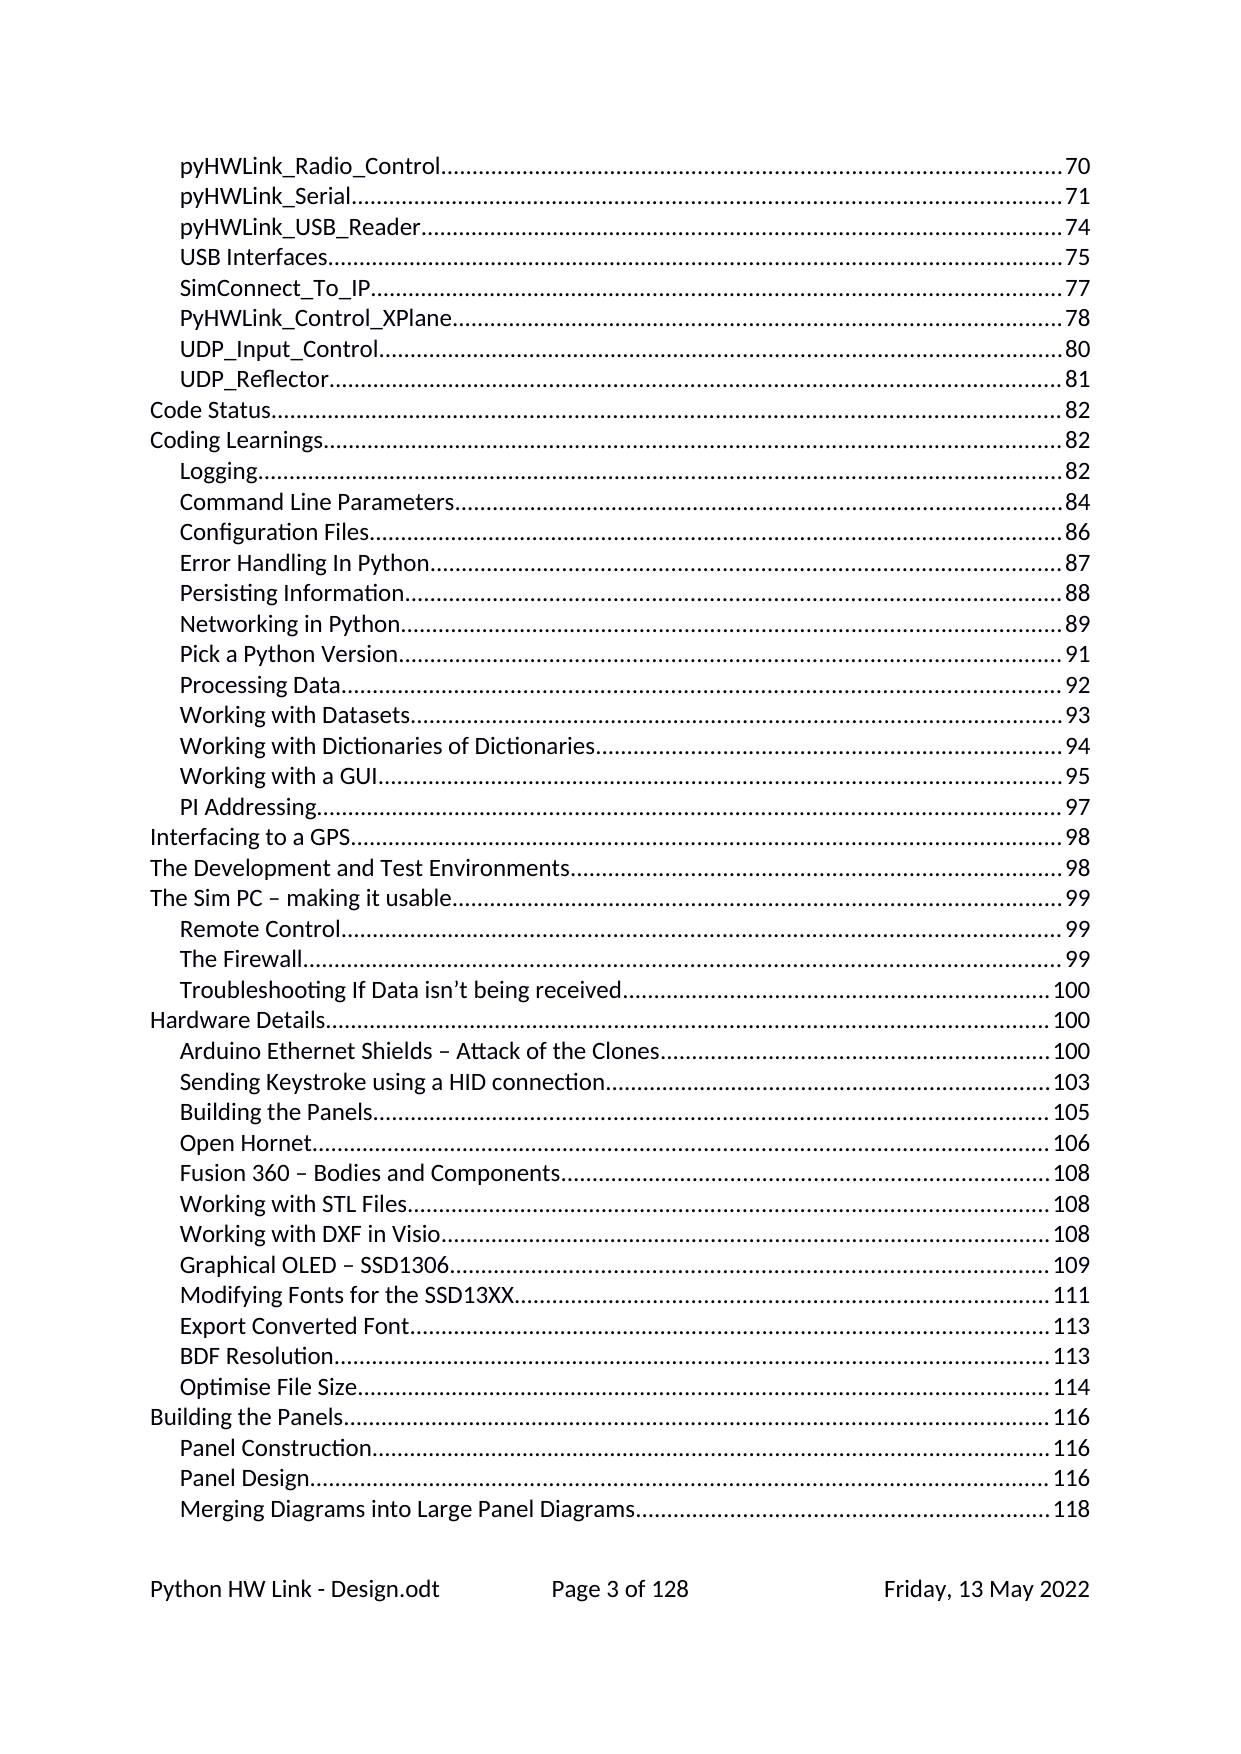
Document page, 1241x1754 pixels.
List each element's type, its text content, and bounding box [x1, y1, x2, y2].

text The Sim PC – making it usable 99 [150, 882, 1090, 913]
text Interfacing to a GPS 98 [150, 821, 1090, 852]
text Working with Dictionaries of Dictionaries 94 [179, 730, 1090, 760]
text Open Hornet 106 [179, 1127, 1090, 1157]
text Error Handling In Python 87 [179, 547, 1090, 577]
text Pick a Python Version 91 [179, 638, 1090, 669]
text Optimise File Size 114 [179, 1371, 1090, 1401]
text Merging Diagrams into Large Panel Diagrams 118 [179, 1493, 1090, 1523]
text Working with STL Files 108 [179, 1188, 1090, 1218]
text pyHWLink_Serial 71 [179, 181, 1090, 211]
text Remote Control 99 [179, 913, 1090, 943]
text Building the Panels 105 [179, 1096, 1090, 1127]
text pyHWLink_Radio_Control 70 [179, 150, 1090, 181]
text PI Addressing 97 [179, 791, 1090, 821]
text Arduino Ethernet Shields – Attack of the Clones 100 [179, 1035, 1090, 1066]
text Logging 82 [179, 455, 1090, 486]
text Troubleshooting If Data isn’t being received 100 [179, 974, 1090, 1004]
text Persisting Information 88 [179, 577, 1090, 608]
text Panel Design 116 [179, 1462, 1090, 1493]
text Working with a GUI 95 [179, 760, 1090, 791]
text The Firewall 99 [179, 943, 1090, 974]
text Processing Data 92 [179, 669, 1090, 699]
text Coding Learnings 82 [150, 425, 1090, 455]
text Configuration Files 86 [179, 516, 1090, 547]
text BDF Resolution 113 [179, 1340, 1090, 1371]
text Building the Panels 116 [150, 1401, 1090, 1432]
text UDP_Reflector 81 [179, 364, 1090, 394]
text Working with Datasets 93 [179, 699, 1090, 730]
text Networking in Python 89 [179, 608, 1090, 638]
text pyHWLink_USB_Reader 74 [179, 211, 1090, 242]
text Hardware Details 100 [150, 1004, 1090, 1035]
text Sending Keystroke using a HID connection 103 [179, 1066, 1090, 1096]
text Panel Construction 116 [179, 1432, 1090, 1462]
text UDP_Input_Control 80 [179, 333, 1090, 364]
text Working with DXF in Visio 108 [179, 1218, 1090, 1249]
text Fusion 360 – Bodies and Components 108 [179, 1157, 1090, 1188]
text Command Line Parameters 84 [179, 486, 1090, 516]
text PyHWLink_Control_XPlane 78 [179, 303, 1090, 333]
text Modifying Fonts for the SSD13XX 111 [179, 1279, 1090, 1310]
text Export Converted Font 113 [179, 1310, 1090, 1340]
text SimConnect_To_IP 77 [179, 272, 1090, 303]
text Graphical OLED – SSD1306 109 [179, 1249, 1090, 1279]
text Code Status 82 [150, 394, 1090, 425]
text USB Interfaces 75 [179, 242, 1090, 272]
text The Development and Test Environments 98 [150, 852, 1090, 882]
